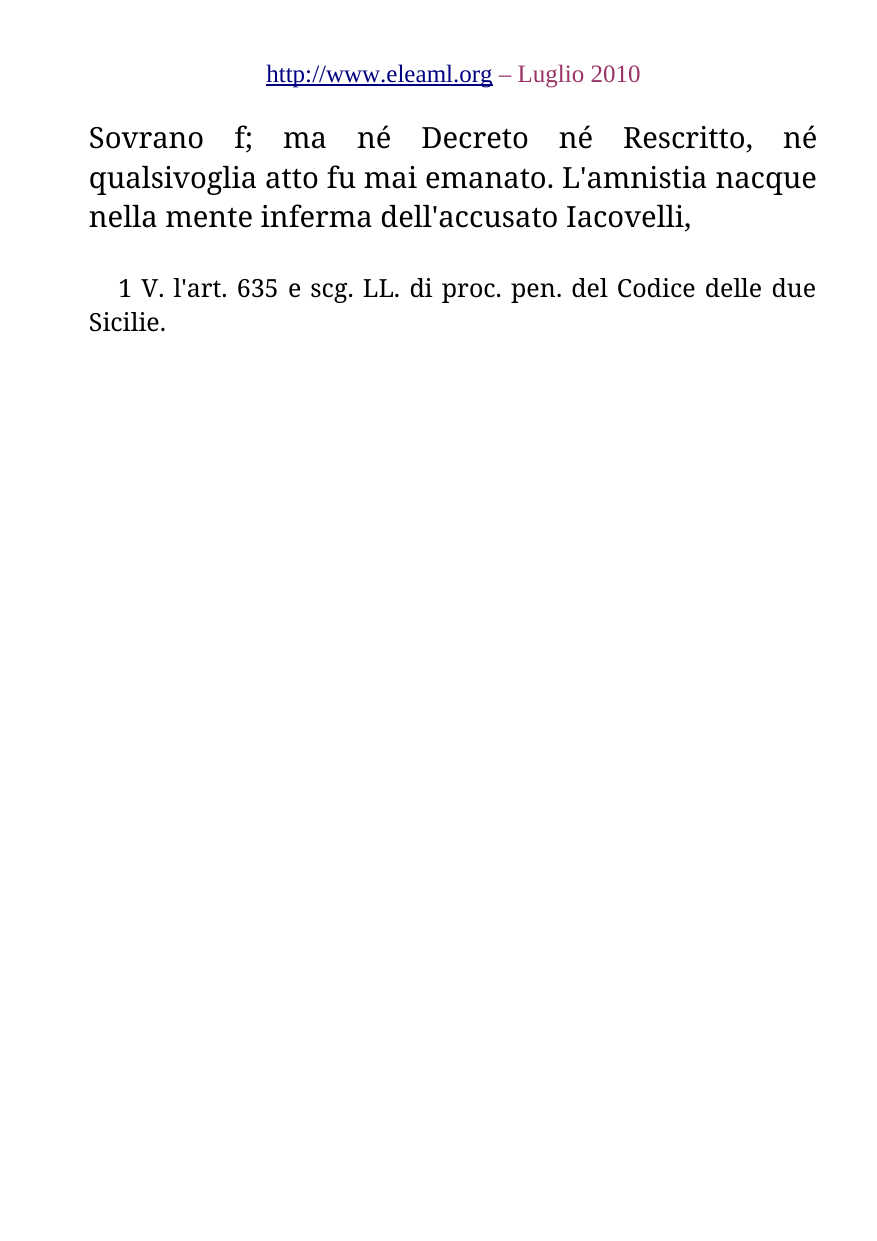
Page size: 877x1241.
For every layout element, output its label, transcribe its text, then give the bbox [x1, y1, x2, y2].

text Sovrano f; ma né Decreto né Rescritto, né qualsivoglia atto fu mai emanato. L'amnistia nacque nella mente inferma dell'accusato Iacovelli, [89, 117, 818, 236]
text 1 V. l'art. 635 e scg. LL. di proc. pen. del Codice delle due Sicilie. [89, 270, 818, 338]
